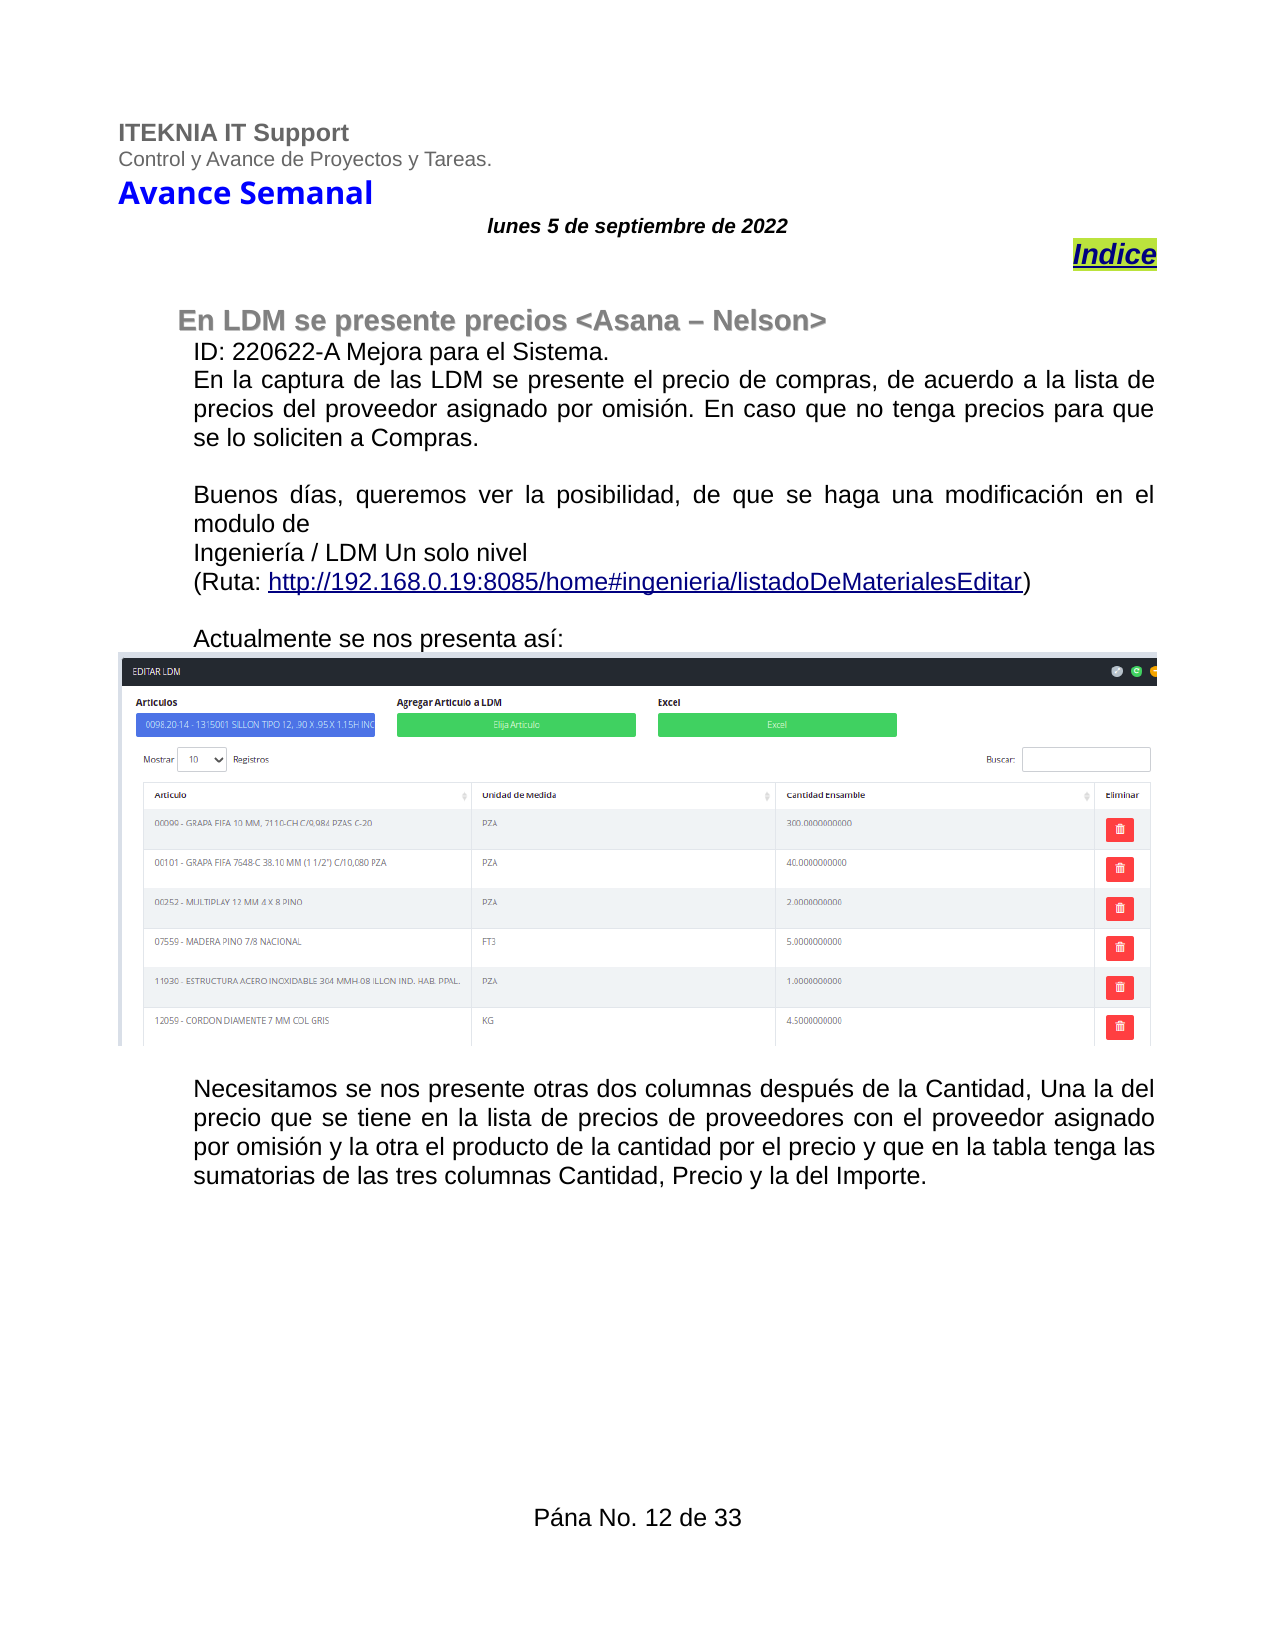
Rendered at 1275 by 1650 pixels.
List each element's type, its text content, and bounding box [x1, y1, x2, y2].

text Ingeniería / LDM Un solo nivel [193, 538, 1157, 567]
text En la captura de las LDM se presente el precio de compras, de acuerdo a la lista de precios del proveedor asignado por omisión. En caso que no tenga precios para que se lo soliciten a Compras. [193, 365, 1157, 452]
subtitle En LDM se presente precios <Asana – Nelson> [177, 303, 1157, 337]
text (Ruta: http://192.168.0.19:8085/home#ingenieria/listadoDeMaterialesEditar) [193, 567, 1157, 595]
text ID: 220622-A Mejora para el Sistema. [118, 337, 1157, 365]
text Actualmente se nos presenta así: [193, 624, 1157, 652]
text Necesitamos se nos presente otras dos columnas después de la Cantidad, Una la del precio que se tiene en la lista de precios de proveedores con el proveedor asignado por omisión y la otra el producto de la cantidad por el precio y que en la tabla tenga las sumatorias de las tres columnas Cantidad, Precio y la del Importe. [193, 1074, 1157, 1189]
text Buenos días, queremos ver la posibilidad, de que se haga una modificación en el modulo de [193, 480, 1157, 538]
picture [118, 652, 1157, 1046]
